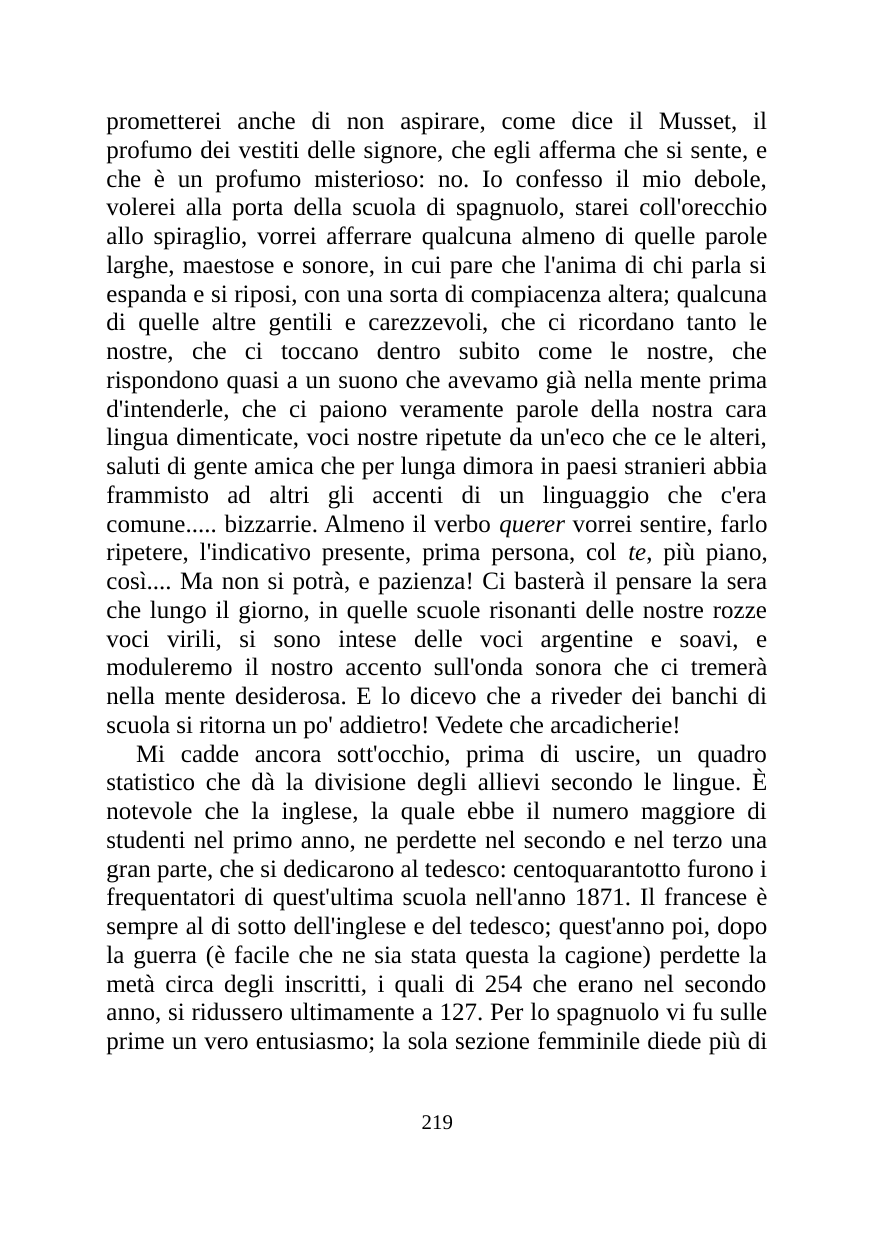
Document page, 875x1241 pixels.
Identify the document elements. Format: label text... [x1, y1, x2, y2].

text prometterei anche di non aspirare, come dice il Musset, il profumo dei vestiti delle signore, che egli afferma che si sente, e che è un profumo misterioso: no. Io confesso il mio debole, volerei alla porta della scuola di spagnuolo, starei coll'orecchio allo spiraglio, vorrei afferrare qualcuna almeno di quelle parole larghe, maestose e sonore, in cui pare che l'anima di chi parla si espanda e si riposi, con una sorta di compiacenza altera; qualcuna di quelle altre gentili e carezzevoli, che ci ricordano tanto le nostre, che ci toccano dentro subito come le nostre, che rispondono quasi a un suono che avevamo già nella mente prima d'intenderle, che ci paiono veramente parole della nostra cara lingua dimenticate, voci nostre ripetute da un'eco che ce le alteri, saluti di gente amica che per lunga dimora in paesi stranieri abbia frammisto ad altri gli accenti di un linguaggio che c'era comune..... bizzarrie. Almeno il verbo querer vorrei sentire, farlo ripetere, l'indicativo presente, prima persona, col te, più piano, così.... Ma non si potrà, e pazienza! Ci basterà il pensare la sera che lungo il giorno, in quelle scuole risonanti delle nostre rozze voci virili, si sono intese delle voci argentine e soavi, e moduleremo il nostro accento sull'onda sonora che ci tremerà nella mente desiderosa. E lo dicevo che a riveder dei banchi di scuola si ritorna un po' addietro! Vedete che arcadicherie! [106, 106, 768, 739]
text Mi cadde ancora sott'occhio, prima di uscire, un quadro statistico che dà la divisione degli allievi secondo le lingue. È notevole che la inglese, la quale ebbe il numero maggiore di studenti nel primo anno, ne perdette nel secondo e nel terzo una gran parte, che si dedicarono al tedesco: centoquarantotto furono i frequentatori di quest'ultima scuola nell'anno 1871. Il francese è sempre al di sotto dell'inglese e del tedesco; quest'anno poi, dopo la guerra (è facile che ne sia stata questa la cagione) perdette la metà circa degli inscritti, i quali di 254 che erano nel secondo anno, si ridussero ultimamente a 127. Per lo spagnuolo vi fu sulle prime un vero entusiasmo; la sola sezione femminile diede più di [106, 739, 768, 1055]
